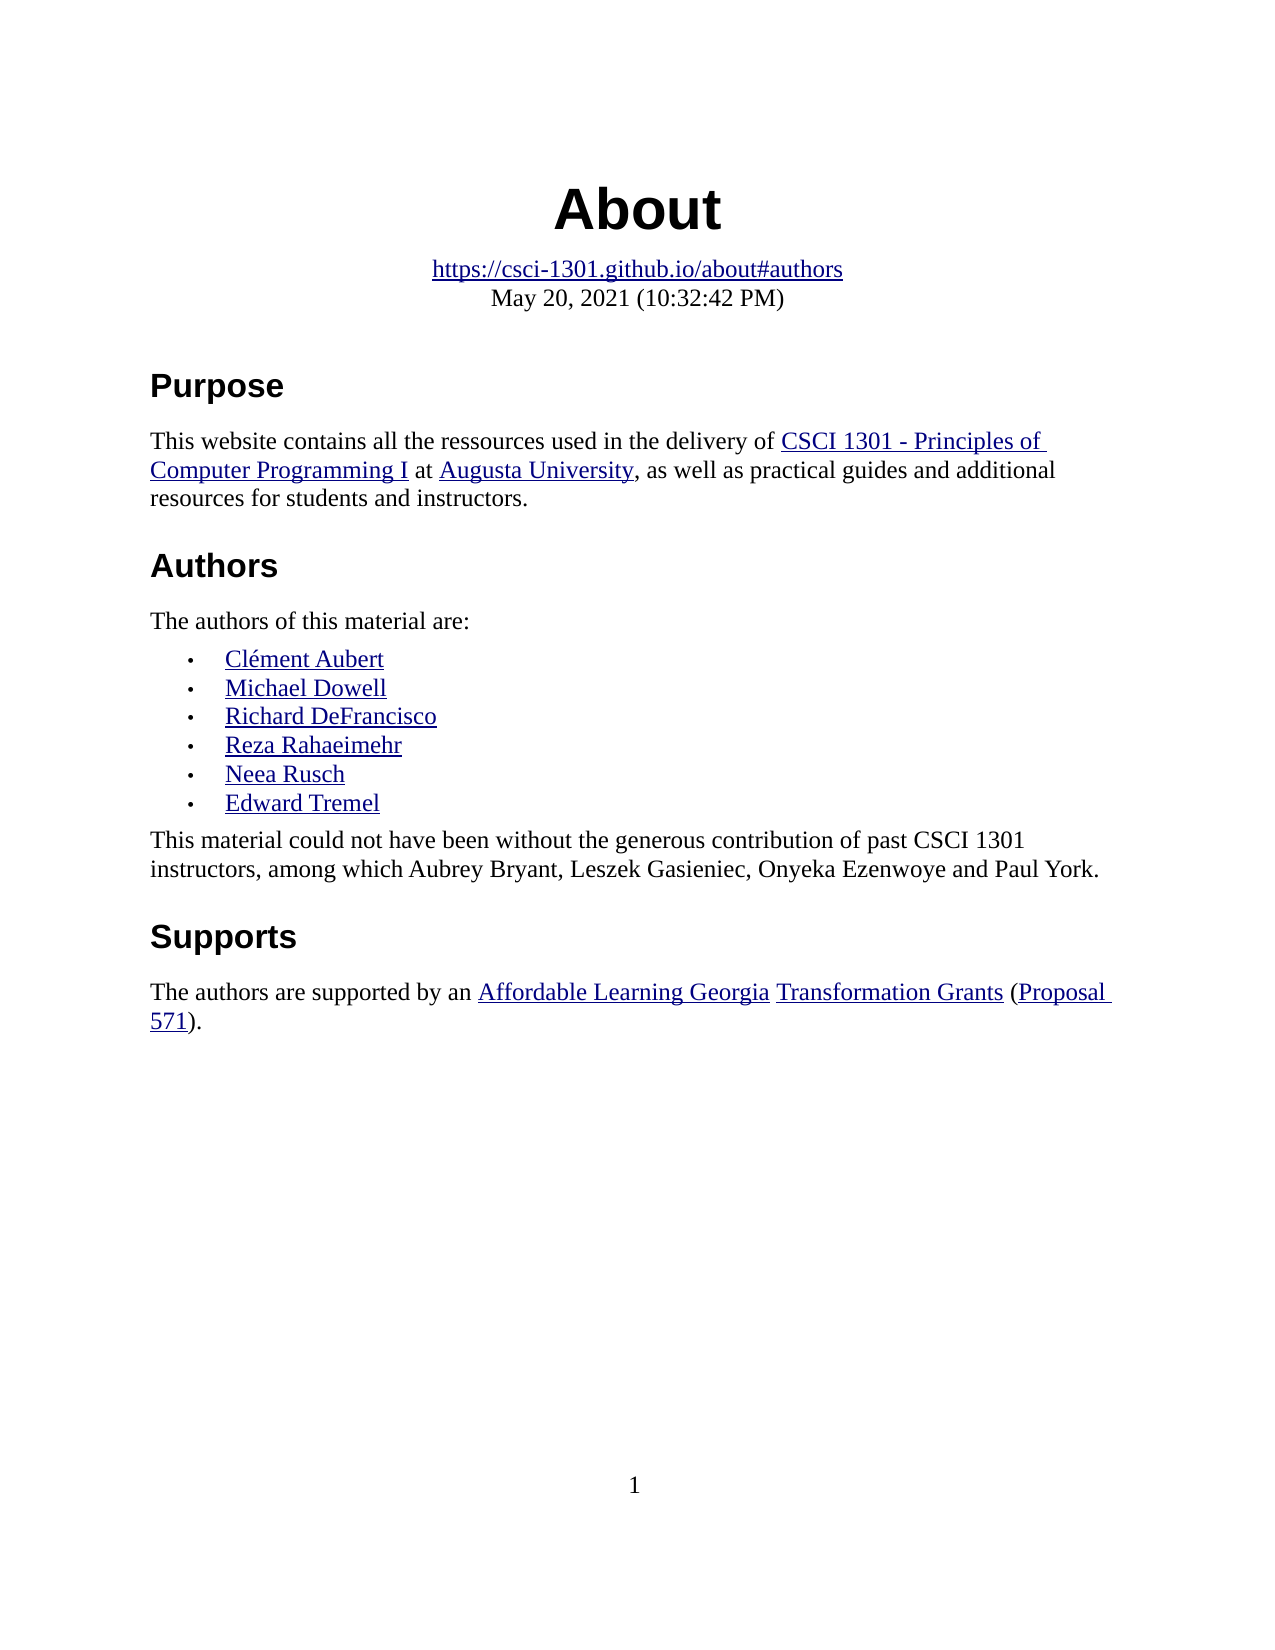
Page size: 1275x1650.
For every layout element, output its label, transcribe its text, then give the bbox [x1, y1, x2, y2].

subtitle Purpose [150, 366, 1125, 404]
text The authors of this material are: [150, 606, 1125, 635]
text This website contains all the ressources used in the delivery of CSCI 1301 - Principles of Computer Programming I at Augusta University, as well as practical guides and additional resources for students and instructors. [150, 426, 1125, 512]
list Neea Rusch [187, 759, 1125, 788]
list Richard DeFrancisco [187, 701, 1125, 730]
list Edward Tremel [187, 788, 1125, 816]
text The authors are supported by an Affordable Learning Georgia Transformation Grants (Proposal 571). [150, 977, 1125, 1034]
list Clément Aubert [187, 644, 1125, 673]
text https://csci-1301.github.io/about#authors [150, 254, 1125, 283]
list Reza Rahaeimehr [187, 730, 1125, 759]
subtitle Authors [150, 546, 1125, 585]
text May 20, 2021 (10:32:42 PM) [150, 283, 1125, 312]
title About [150, 175, 1125, 242]
text This material could not have been without the generous contribution of past CSCI 1301 instructors, among which Aubrey Bryant, Leszek Gasieniec, Onyeka Ezenwoye and Paul York. [150, 825, 1125, 883]
subtitle Supports [150, 917, 1125, 956]
list Michael Dowell [187, 673, 1125, 701]
